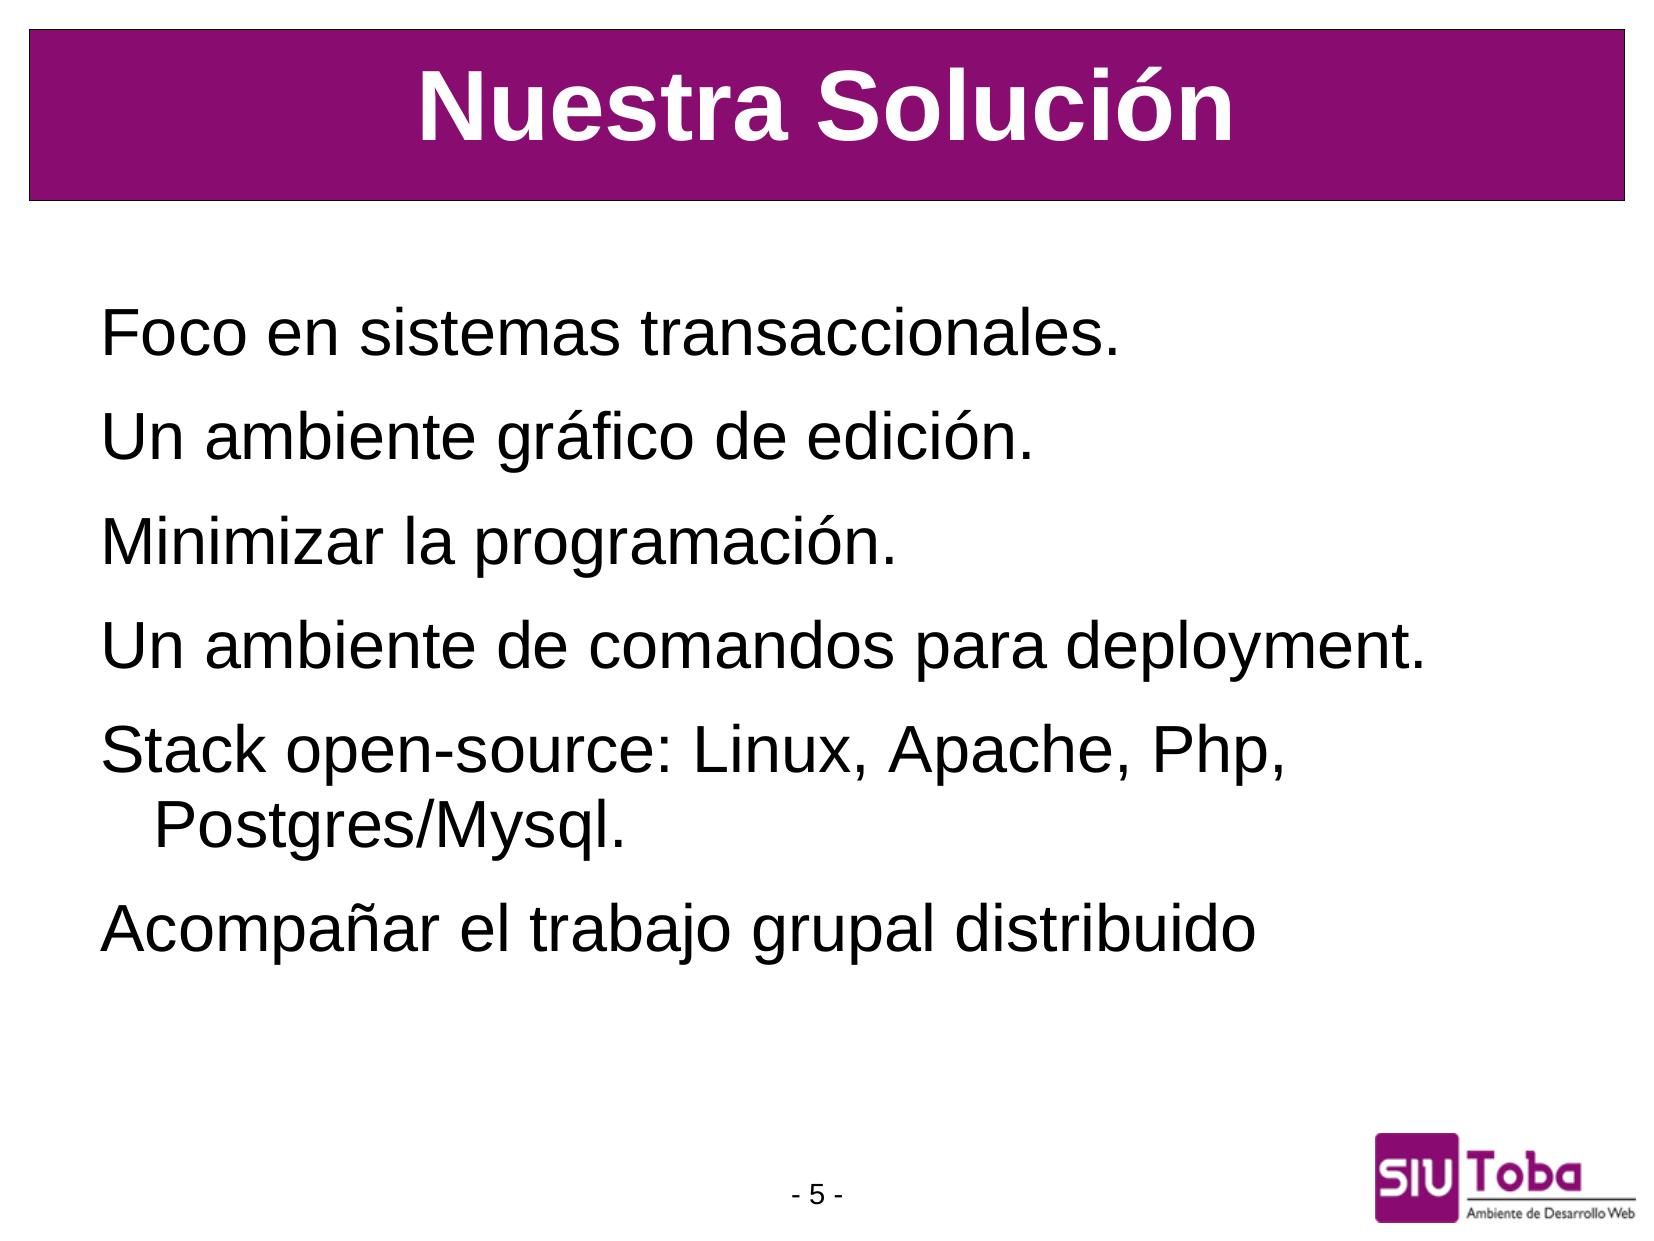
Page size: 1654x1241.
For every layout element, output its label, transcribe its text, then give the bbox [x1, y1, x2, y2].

title Nuestra Solución [59, 47, 1595, 166]
list Foco en sistemas transaccionales. Un ambiente gráfico de edición. Minimizar la programación. Un ambiente de comandos para deployment. Stack open-source: Linux, Apache, Php, Postgres/Mysql. Acompañar el trabajo grupal distribuido [82, 295, 1565, 1109]
picture [1375, 1133, 1636, 1223]
